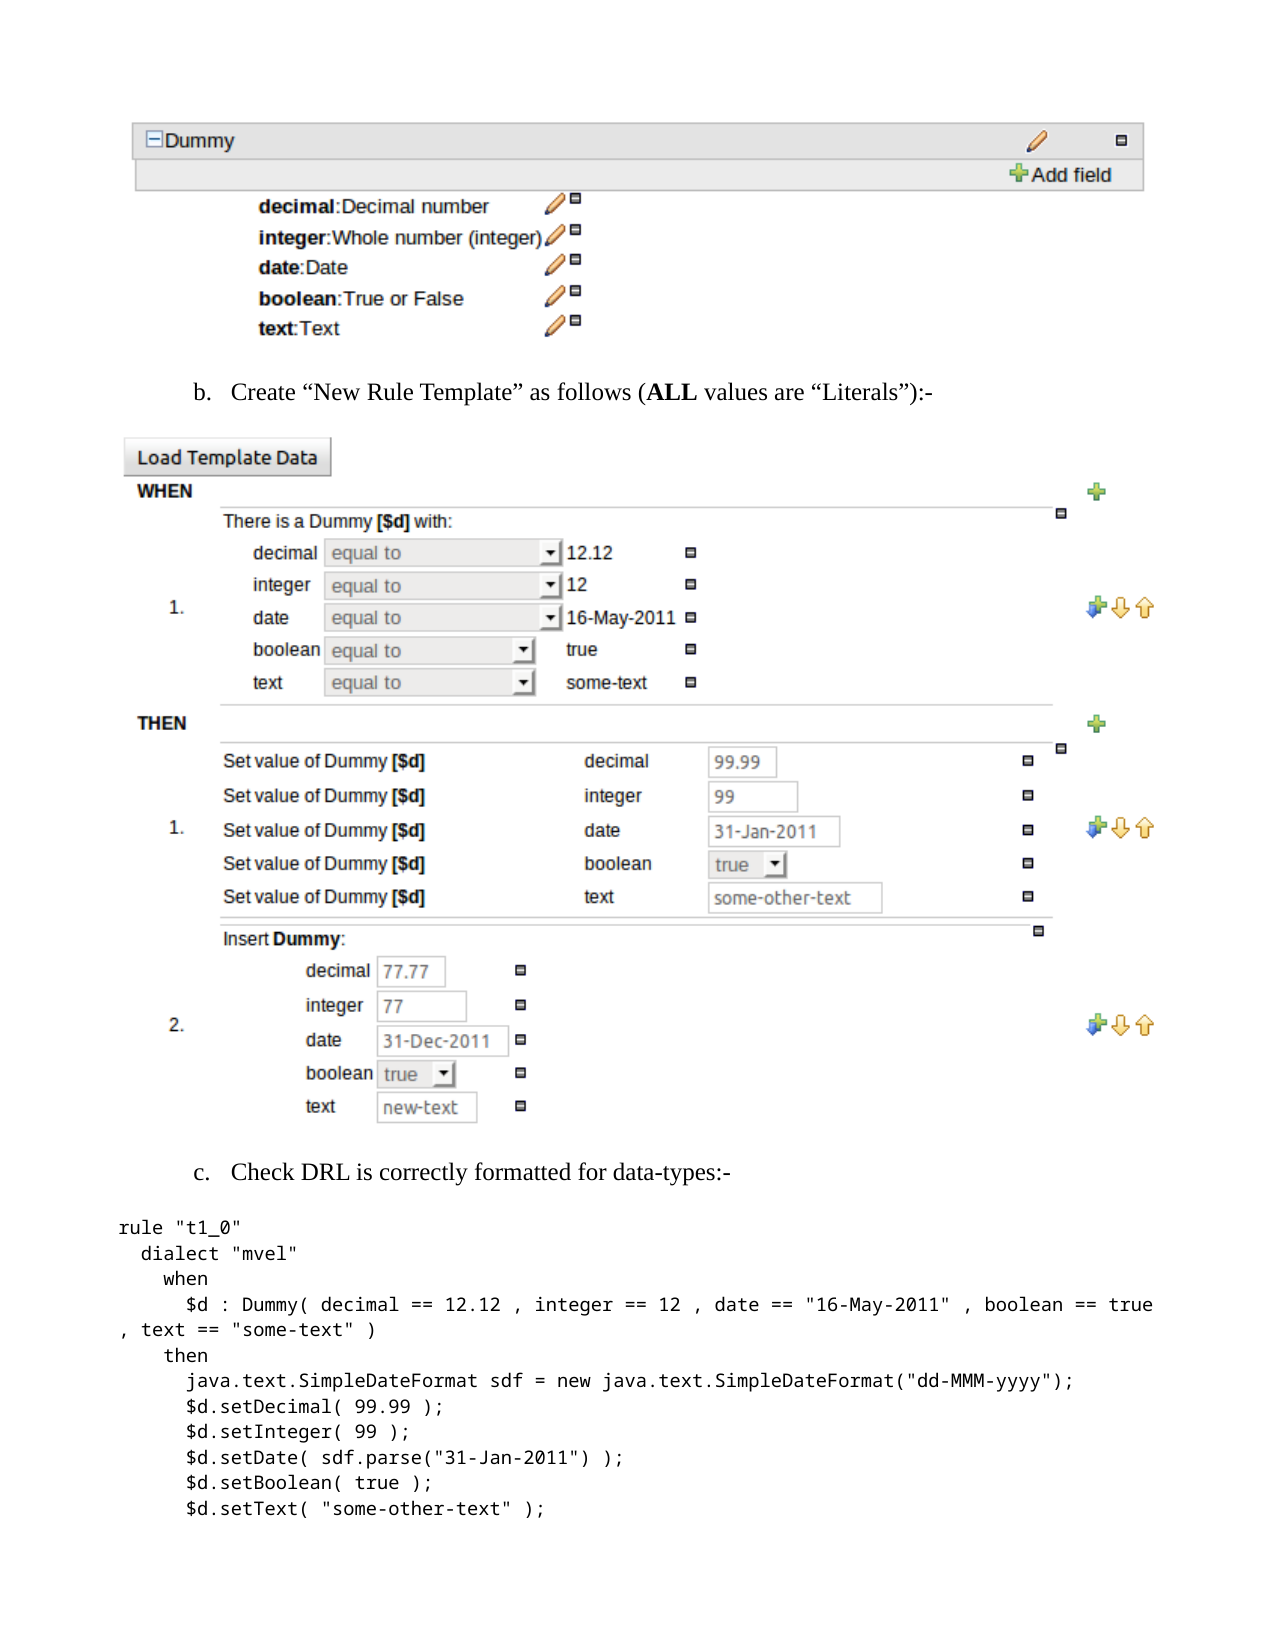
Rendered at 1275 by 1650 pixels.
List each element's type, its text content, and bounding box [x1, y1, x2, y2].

picture [118, 434, 1157, 1128]
picture [129, 118, 1146, 348]
text $d.setInteger( 99 ); [118, 1418, 1157, 1444]
list Create “New Rule Template” as follows (ALL values are “Literals”):- [193, 377, 1157, 405]
text $d.setText( "some-other-text" ); [118, 1495, 1157, 1521]
text dialect "mvel" [118, 1240, 1157, 1265]
text $d.setBoolean( true ); [118, 1469, 1157, 1495]
text then [118, 1342, 1157, 1367]
text rule "t1_0" [118, 1214, 1157, 1240]
list Check DRL is correctly formatted for data-types:- [193, 1157, 1157, 1186]
text when [118, 1265, 1157, 1291]
text $d.setDate( sdf.parse("31-Jan-2011") ); [118, 1444, 1157, 1469]
text $d.setDecimal( 99.99 ); [118, 1393, 1157, 1418]
text java.text.SimpleDateFormat sdf = new java.text.SimpleDateFormat("dd-MMM-yyyy"); [118, 1367, 1157, 1393]
text $d : Dummy( decimal == 12.12 , integer == 12 , date == "16-May-2011" , boolean == true , text == "some-text" ) [118, 1291, 1157, 1342]
